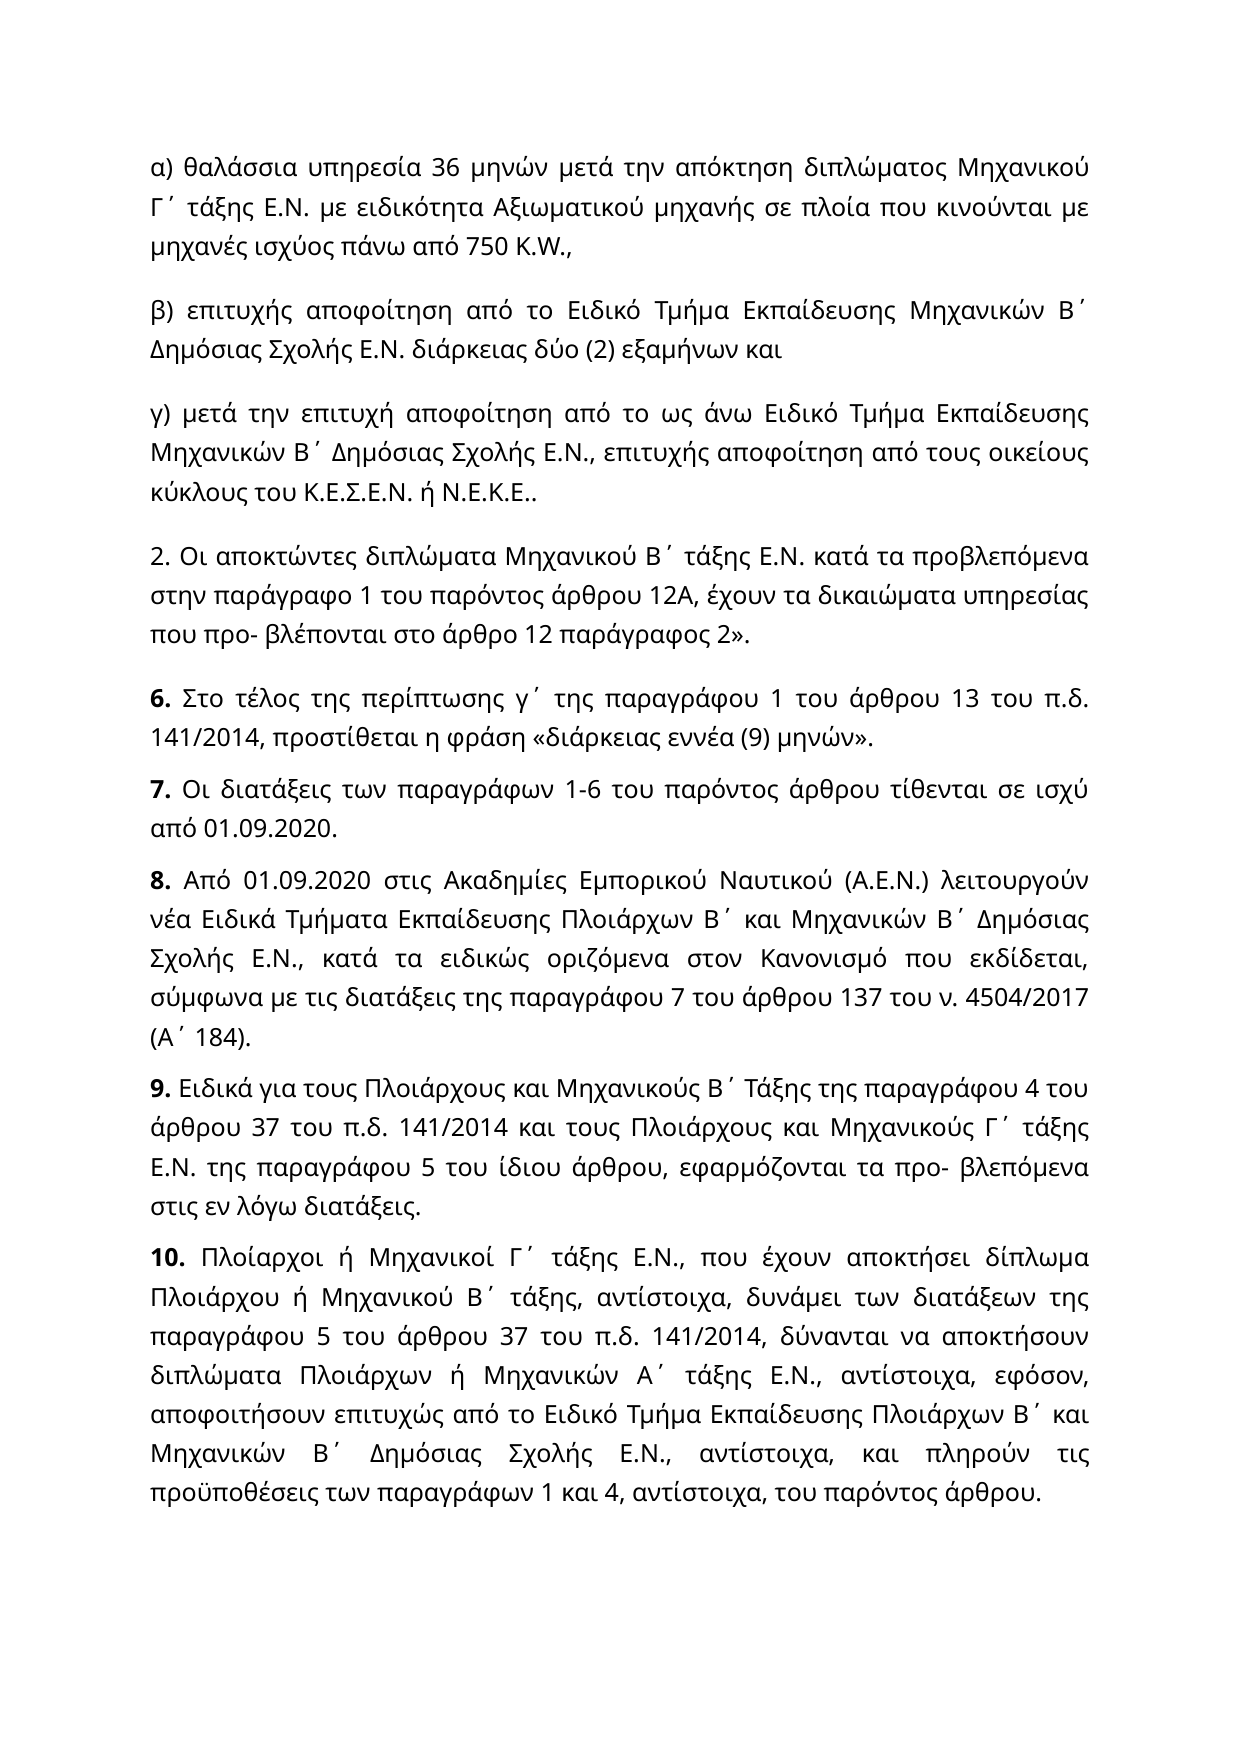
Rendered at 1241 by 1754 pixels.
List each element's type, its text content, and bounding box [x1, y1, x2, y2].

text 2. Οι αποκτώντες διπλώματα Μηχανικού Β΄ τάξης Ε.Ν. κατά τα προβλεπόμενα στην παράγραφο 1 του παρόντος άρθρου 12Α, έχουν τα δικαιώματα υπηρεσίας που προ- βλέπονται στο άρθρο 12 παράγραφος 2». [150, 538, 1090, 651]
text 10. Πλοίαρχοι ή Μηχανικοί Γ΄ τάξης Ε.Ν., που έχουν αποκτήσει δίπλωμα Πλοιάρχου ή Μηχανικού Β΄ τάξης, αντίστοιχα, δυνάμει των διατάξεων της παραγράφου 5 του άρθρου 37 του π.δ. 141/2014, δύνανται να αποκτήσουν διπλώματα Πλοιάρχων ή Μηχανικών Α΄ τάξης Ε.Ν., αντίστοιχα, εφόσον, αποφοιτήσουν επιτυχώς από το Ειδικό Τμήμα Εκπαίδευσης Πλοιάρχων Β΄ και Μηχανικών Β΄ Δημόσιας Σχολής Ε.Ν., αντίστοιχα, και πληρούν τις προϋποθέσεις των παραγράφων 1 και 4, αντίστοιχα, του παρόντος άρθρου. [150, 1240, 1090, 1509]
text γ) μετά την επιτυχή αποφοίτηση από το ως άνω Ειδικό Τμήμα Εκπαίδευσης Μηχανικών Β΄ Δημόσιας Σχολής Ε.Ν., επιτυχής αποφοίτηση από τους οικείους κύκλους του Κ.Ε.Σ.Ε.Ν. ή Ν.Ε.Κ.Ε.. [150, 396, 1090, 508]
text α) θαλάσσια υπηρεσία 36 μηνών μετά την απόκτηση διπλώματος Μηχανικού Γ΄ τάξης Ε.Ν. με ειδικότητα Αξιωματικού μηχανής σε πλοία που κινούνται με μηχανές ισχύος πάνω από 750 Κ.W., [150, 150, 1090, 262]
text 6. Στο τέλος της περίπτωσης γ΄ της παραγράφου 1 του άρθρου 13 του π.δ. 141/2014, προστίθεται η φράση «διάρκειας εννέα (9) μηνών». [150, 681, 1090, 754]
text 7. Οι διατάξεις των παραγράφων 1-6 του παρόντος άρθρου τίθενται σε ισχύ από 01.09.2020. [150, 772, 1090, 845]
text β) επιτυχής αποφοίτηση από το Ειδικό Τμήμα Εκπαίδευσης Μηχανικών Β΄ Δημόσιας Σχολής Ε.Ν. διάρκειας δύο (2) εξαμήνων και [150, 292, 1090, 366]
text 8. Από 01.09.2020 στις Ακαδημίες Εμπορικού Ναυτικού (Α.Ε.Ν.) λειτουργούν νέα Ειδικά Τμήματα Εκπαίδευσης Πλοιάρχων Β΄ και Μηχανικών Β΄ Δημόσιας Σχολής Ε.Ν., κατά τα ειδικώς οριζόμενα στον Κανονισμό που εκδίδεται, σύμφωνα με τις διατάξεις της παραγράφου 7 του άρθρου 137 του ν. 4504/2017 (Α΄ 184). [150, 862, 1090, 1053]
text 9. Ειδικά για τους Πλοιάρχους και Μηχανικούς Β΄ Τάξης της παραγράφου 4 του άρθρου 37 του π.δ. 141/2014 και τους Πλοιάρχους και Μηχανικούς Γ΄ τάξης Ε.Ν. της παραγράφου 5 του ίδιου άρθρου, εφαρμόζονται τα προ- βλεπόμενα στις εν λόγω διατάξεις. [150, 1071, 1090, 1222]
